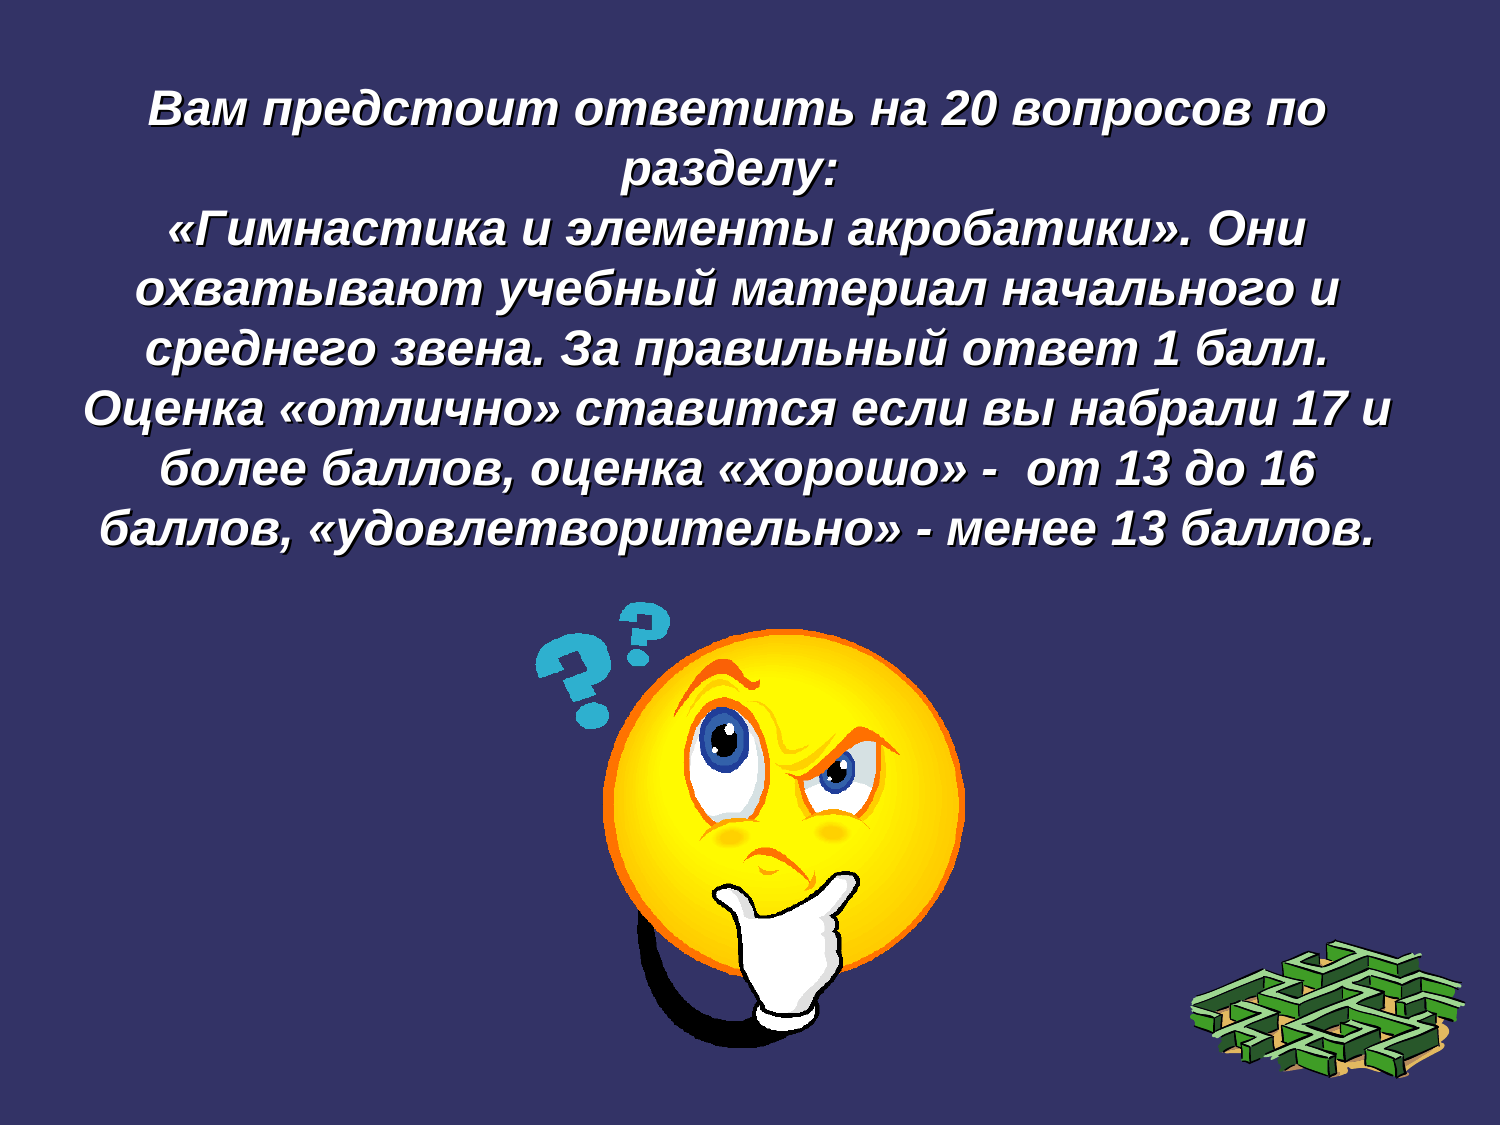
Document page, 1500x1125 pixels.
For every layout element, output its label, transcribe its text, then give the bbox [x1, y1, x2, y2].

title Вам предстоит ответить на 20 вопросов по разделу: «Гимнастика и элементы акробатики». Они охватывают учебный материал начального и среднего звена. За правильный ответ 1 балл. Оценка «отлично» ставится если вы набрали 17 и более баллов, оценка «хорошо» - от 13 до 16 баллов, «удовлетворительно» - менее 13 баллов. [62, 67, 1413, 563]
picture [532, 599, 966, 1051]
